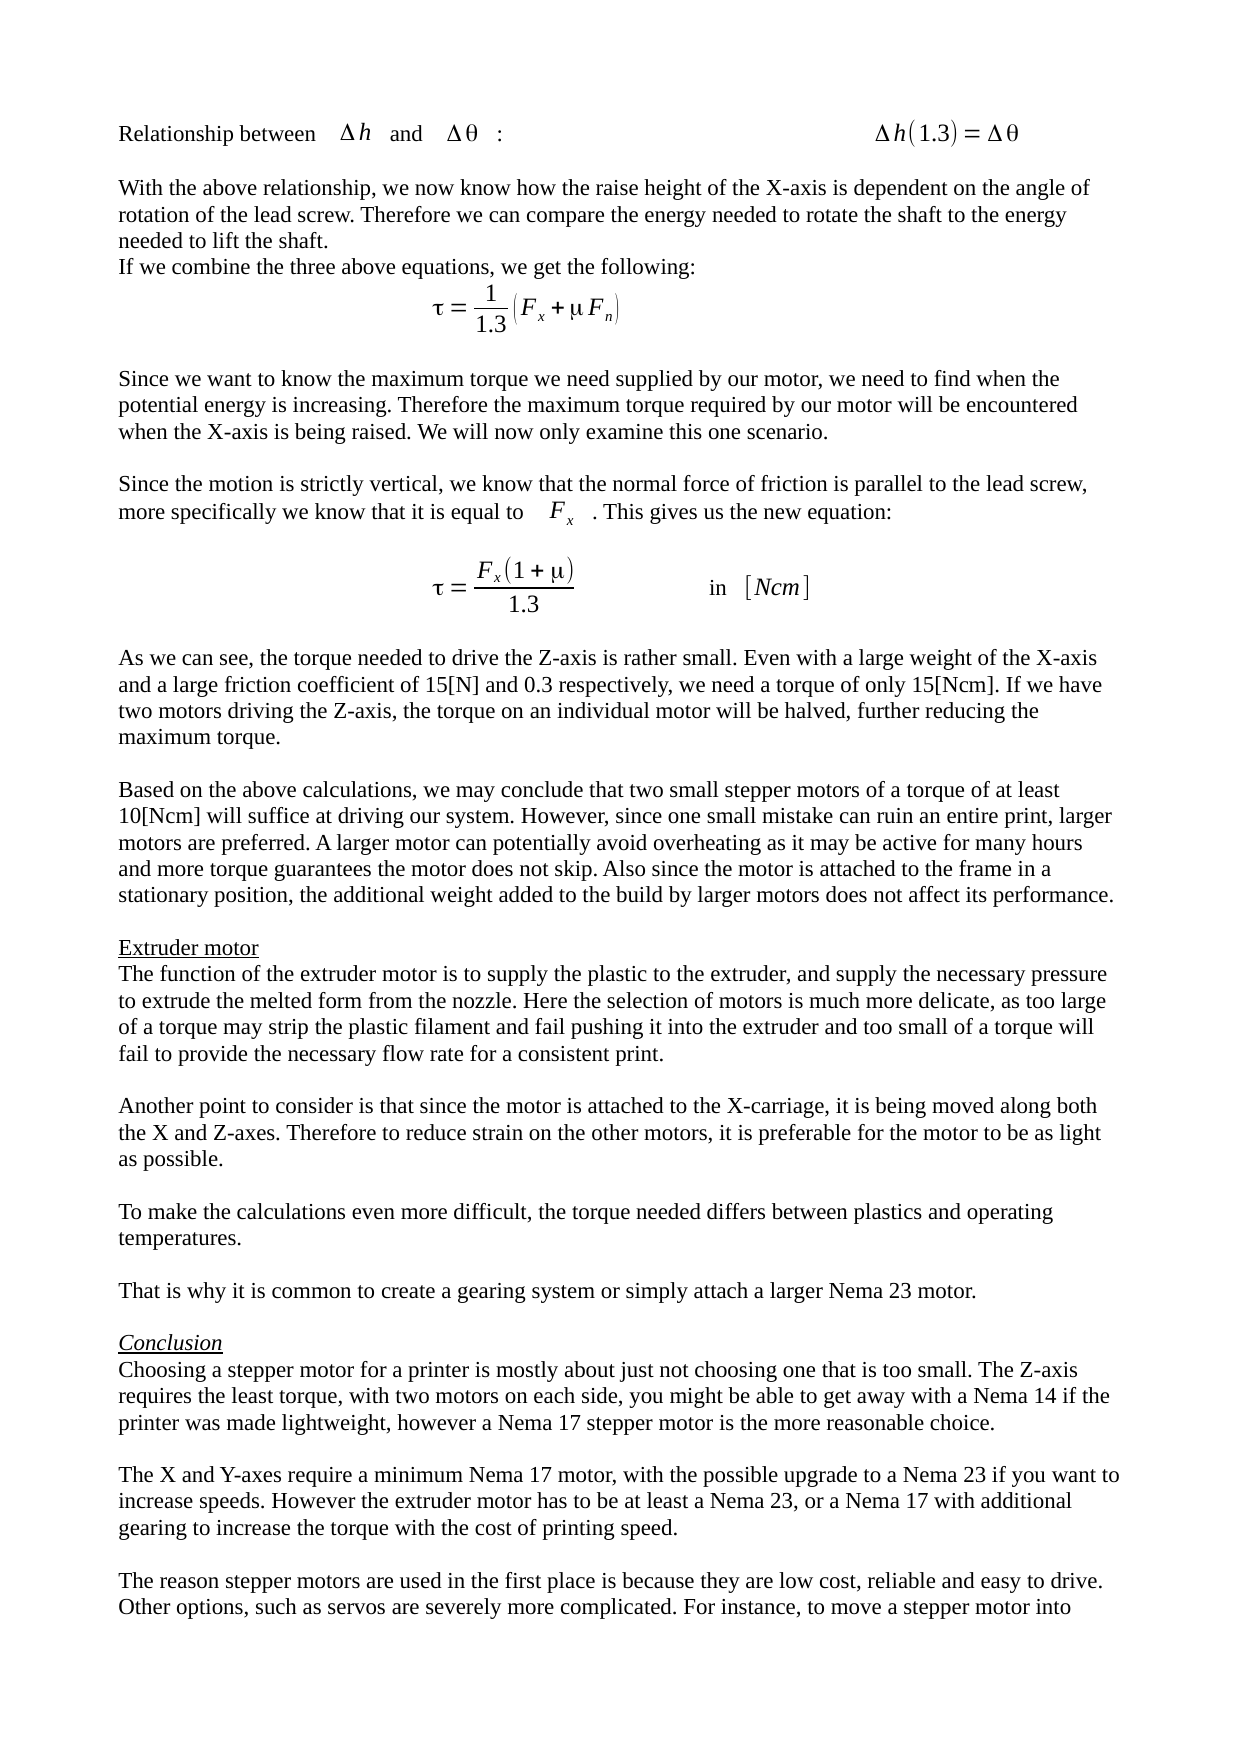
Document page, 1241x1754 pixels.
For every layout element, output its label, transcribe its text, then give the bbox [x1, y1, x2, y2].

text The reason stepper motors are used in the first place is because they are low cost, reliable and easy to drive. Other options, such as servos are severely more complicated. For instance, to move a stepper motor into [118, 1567, 1122, 1619]
text Conclusion [118, 1329, 1122, 1356]
text Based on the above calculations, we may conclude that two small stepper motors of a torque of at least 10[Ncm] will suffice at driving our system. However, since one small mistake can ruin an entire print, larger motors are preferred. A larger motor can potentially avoid overheating as it may be active for many hours and more torque guarantees the motor does not skip. Also since the motor is attached to the frame in a stationary position, the additional weight added to the build by larger motors does not affect its performance. [118, 776, 1122, 908]
text in [118, 554, 1122, 618]
text The function of the extruder motor is to supply the plastic to the extruder, and supply the necessary pressure to extrude the melted form from the nozzle. Here the selection of motors is much more delicate, as too large of a torque may strip the plastic filament and fail pushing it into the extruder and too small of a torque will fail to provide the necessary flow rate for a consistent print. [118, 961, 1122, 1066]
text The X and Y-axes require a minimum Nema 17 motor, with the possible upgrade to a Nema 23 if you want to increase speeds. However the extruder motor has to be at least a Nema 23, or a Nema 17 with additional gearing to increase the torque with the cost of printing speed. [118, 1461, 1122, 1540]
text Another point to consider is that since the motor is attached to the X-carriage, it is being moved along both the X and Z-axes. Therefore to reduce strain on the other motors, it is preferable for the motor to be as light as possible. [118, 1092, 1122, 1171]
text If we combine the three above equations, we get the following: [118, 253, 1122, 339]
text As we can see, the torque needed to drive the Z-axis is rather small. Even with a large weight of the X-axis and a large friction coefficient of 15[N] and 0.3 respectively, we need a torque of only 15[Ncm]. If we have two motors driving the Z-axis, the torque on an individual motor will be halved, further reducing the maximum torque. [118, 644, 1122, 750]
text With the above relationship, we now know how the raise height of the X-axis is dependent on the angle of rotation of the lead screw. Therefore we can compare the energy needed to rotate the shaft to the energy needed to lift the shaft. [118, 174, 1122, 253]
text Since we want to know the maximum torque we need supplied by our motor, we need to find when the potential energy is increasing. Therefore the maximum torque required by our motor will be encountered when the X-axis is being raised. We will now only examine this one scenario. [118, 365, 1122, 444]
text Since the motion is strictly vertical, we know that the normal force of friction is parallel to the lead screw, more specifically we know that it is equal to . This gives us the new equation: [118, 471, 1122, 528]
text That is why it is common to create a gearing system or simply attach a larger Nema 23 motor. [118, 1277, 1122, 1303]
text To make the calculations even more difficult, the torque needed differs between plastics and operating temperatures. [118, 1198, 1122, 1250]
text Extruder motor [118, 934, 1122, 961]
text Choosing a stepper motor for a printer is mostly about just not choosing one that is too small. The Z-axis requires the least torque, with two motors on each side, you might be able to get away with a Nema 14 if the printer was made lightweight, however a Nema 17 stepper motor is the more reasonable choice. [118, 1356, 1122, 1435]
text Relationship between and : [118, 118, 1122, 148]
